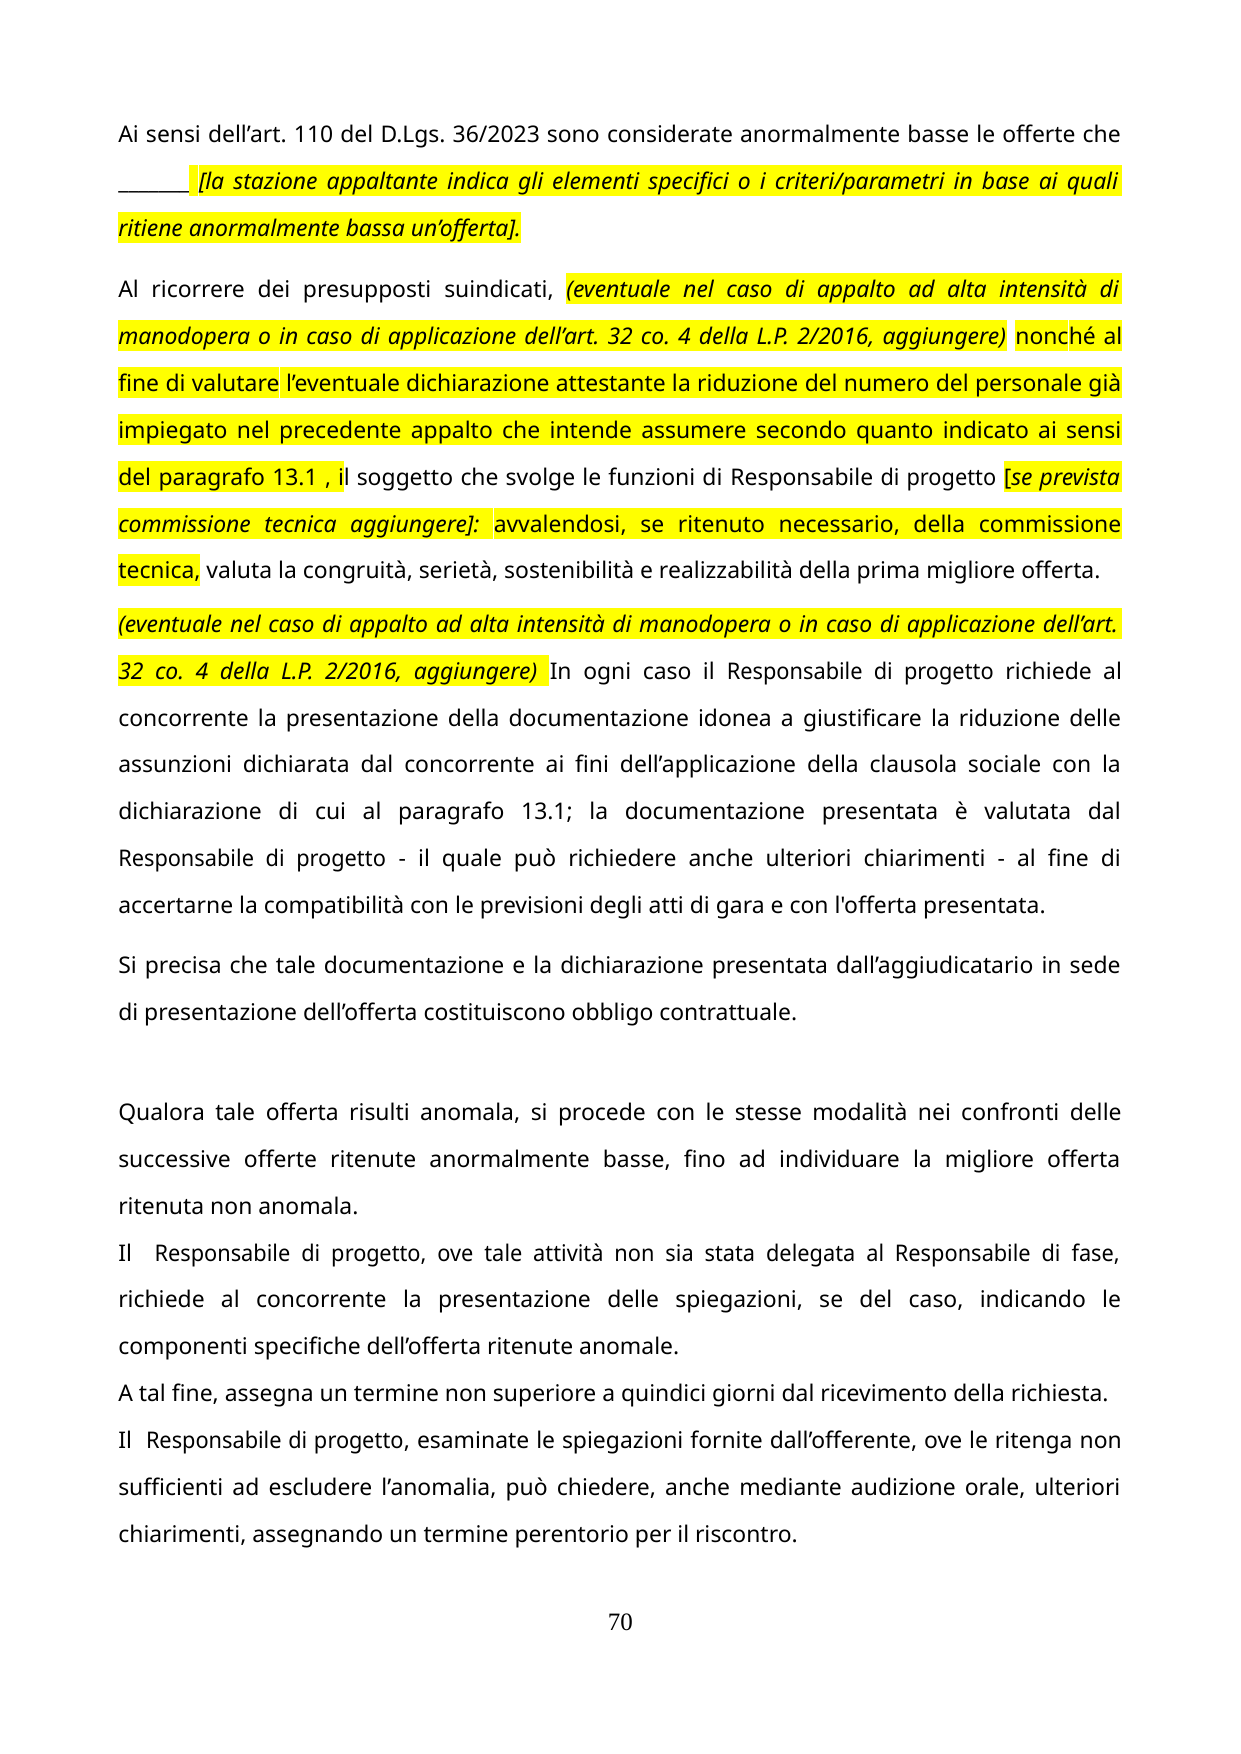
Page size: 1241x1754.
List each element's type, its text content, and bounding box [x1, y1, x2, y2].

text Si precisa che tale documentazione e la dichiarazione presentata dall’aggiudicatario in sede di presentazione dell’offerta costituiscono obbligo contrattuale. [118, 949, 1122, 1027]
text Ai sensi dell’art. 110 del D.Lgs. 36/2023 sono considerate anormalmente basse le offerte che _______ [la stazione appaltante indica gli elementi specifici o i criteri/parametri in base ai quali ritiene anormalmente bassa un’offerta]. [118, 118, 1122, 243]
text Il Responsabile di progetto, ove tale attività non sia stata delegata al Responsabile di fase, richiede al concorrente la presentazione delle spiegazioni, se del caso, indicando le componenti specifiche dell’offerta ritenute anomale. [118, 1236, 1122, 1361]
text Qualora tale offerta risulti anomala, si procede con le stesse modalità nei confronti delle successive offerte ritenute anormalmente basse, fino ad individuare la migliore offerta ritenuta non anomala. [118, 1096, 1122, 1221]
text Il Responsabile di progetto, esaminate le spiegazioni fornite dall’offerente, ove le ritenga non sufficienti ad escludere l’anomalia, può chiedere, anche mediante audizione orale, ulteriori chiarimenti, assegnando un termine perentorio per il riscontro. [118, 1424, 1122, 1549]
text Al ricorrere dei presupposti suindicati, (eventuale nel caso di appalto ad alta intensità di manodopera o in caso di applicazione dell’art. 32 co. 4 della L.P. 2/2016, aggiungere) nonché al fine di valutare l’eventuale dichiarazione attestante la riduzione del numero del personale già impiegato nel precedente appalto che intende assumere secondo quanto indicato ai sensi del paragrafo 13.1 , il soggetto che svolge le funzioni di Responsabile di progetto [se prevista commissione tecnica aggiungere]: avvalendosi, se ritenuto necessario, della commissione tecnica, valuta la congruità, serietà, sostenibilità e realizzabilità della prima migliore offerta. [118, 273, 1122, 586]
text A tal fine, assegna un termine non superiore a quindici giorni dal ricevimento della richiesta. [118, 1377, 1122, 1408]
text (eventuale nel caso di appalto ad alta intensità di manodopera o in caso di applicazione dell’art. 32 co. 4 della L.P. 2/2016, aggiungere) In ogni caso il Responsabile di progetto richiede al concorrente la presentazione della documentazione idonea a giustificare la riduzione delle assunzioni dichiarata dal concorrente ai fini dell’applicazione della clausola sociale con la dichiarazione di cui al paragrafo 13.1; la documentazione presentata è valutata dal Responsabile di progetto - il quale può richiedere anche ulteriori chiarimenti - al fine di accertarne la compatibilità con le previsioni degli atti di gara e con l'offerta presentata. [118, 608, 1122, 920]
